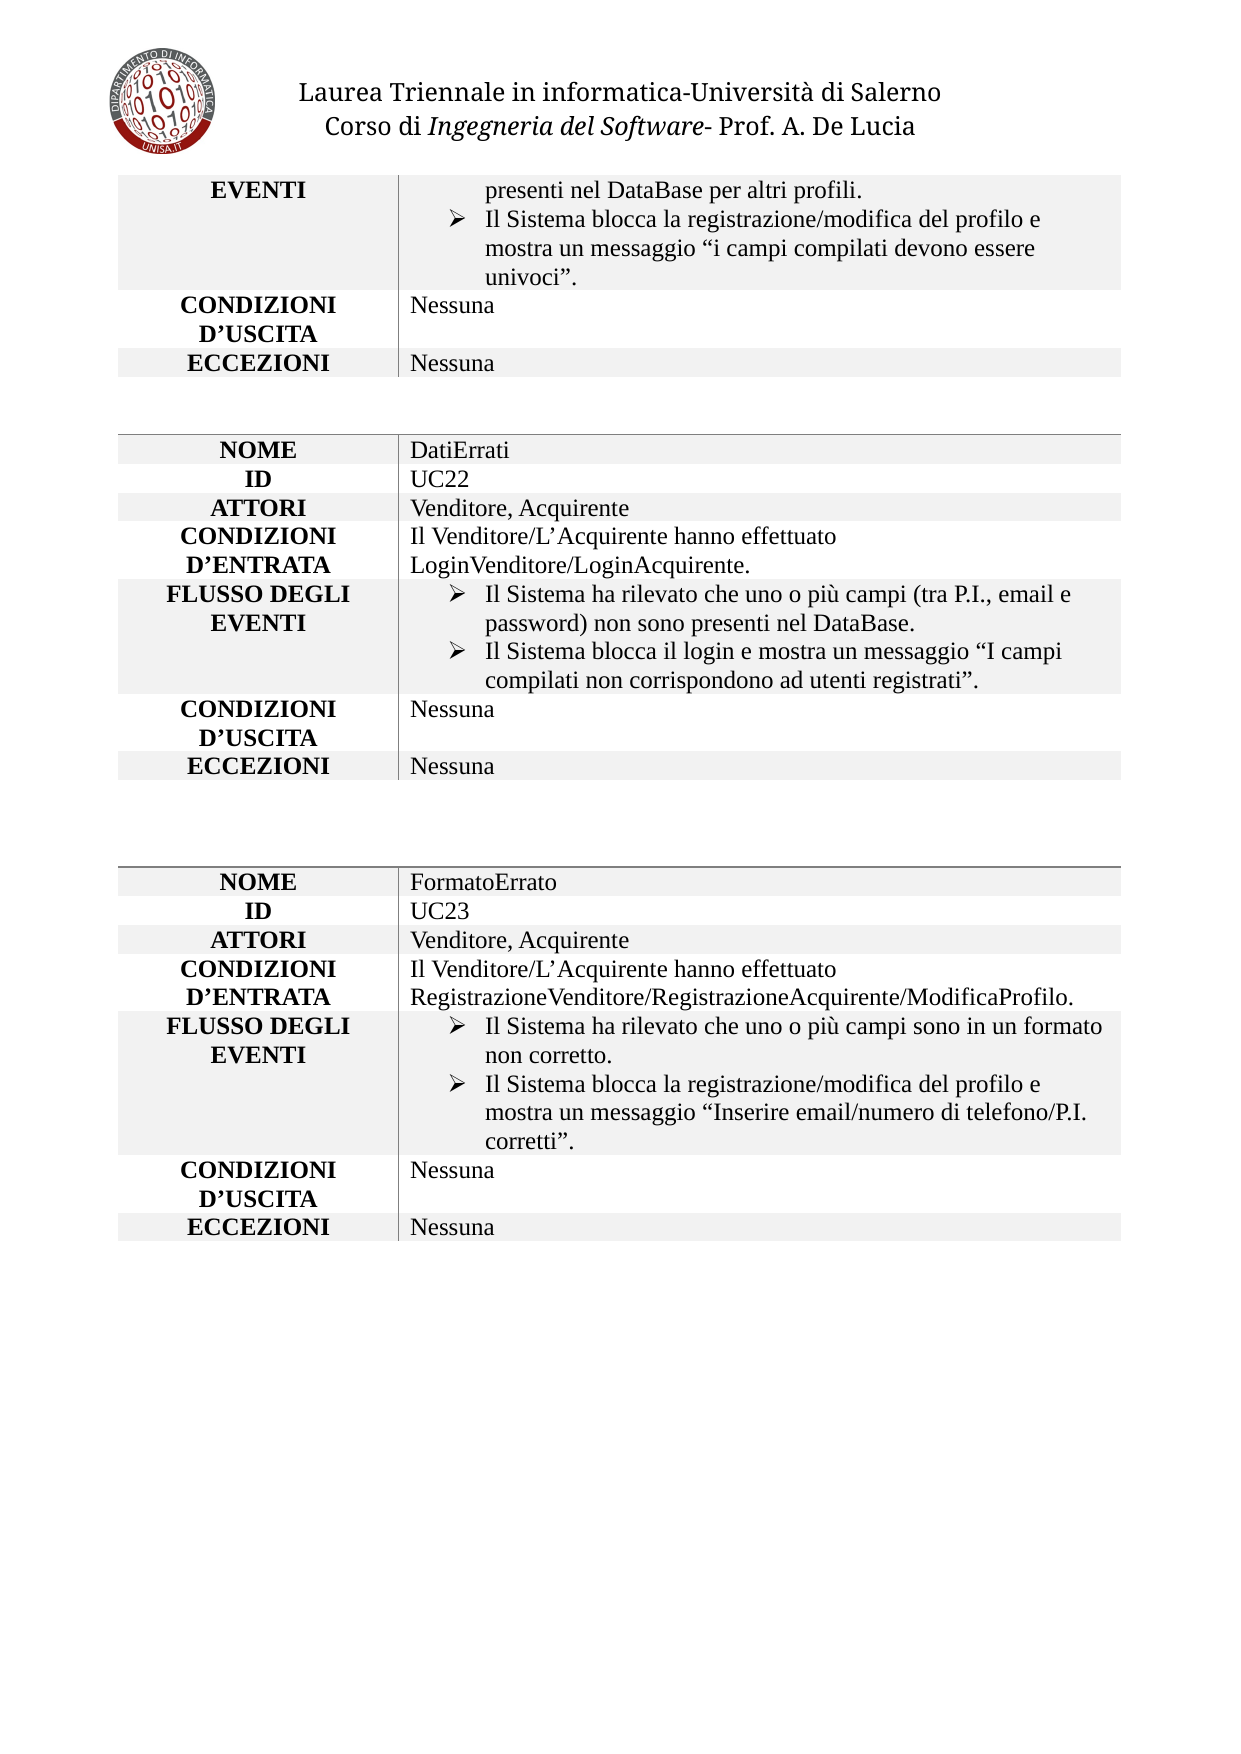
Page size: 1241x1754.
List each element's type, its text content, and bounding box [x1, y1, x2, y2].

table_cell eventi [118, 175, 398, 290]
table_cell ID [118, 896, 398, 925]
table_header NOME [118, 435, 398, 464]
table_cell Nessuna [399, 694, 1121, 751]
table_cell UC22 [399, 464, 1121, 493]
table_cell Nessuna [399, 290, 1121, 348]
table_cell Il Venditore/L’Acquirente hanno effettuato LoginVenditore/LoginAcquirente. [399, 521, 1121, 579]
table_cell UC23 [399, 896, 1121, 925]
table_cell condizioni d’uscita [118, 694, 398, 751]
picture [109, 48, 215, 154]
table_cell Venditore, Acquirente [399, 925, 1121, 954]
table_cell Nessuna [399, 1155, 1121, 1212]
table_cell presenti nel DataBase per altri profili. Il Sistema blocca la registrazione/modifica del profilo e mostra un messaggio “i campi compilati devono essere univoci”. [399, 175, 1121, 290]
table_cell Il Venditore/L’Acquirente hanno effettuato RegistrazioneVenditore/RegistrazioneAcquirente/ModificaProfilo. [399, 954, 1121, 1011]
table_cell condizioni d’uscita [118, 1155, 398, 1212]
table_cell ECCEzioni [118, 1213, 398, 1241]
table_cell Attori [118, 493, 398, 521]
table_cell Condizioni d’entrata [118, 954, 398, 1011]
table_cell condizioni d’uscita [118, 290, 398, 348]
table_header FormatoErrato [399, 868, 1121, 896]
table_cell Nessuna [399, 751, 1121, 780]
table_cell Venditore, Acquirente [399, 493, 1121, 521]
table_cell ECCEzioni [118, 751, 398, 780]
table_cell flusso degli eventi [118, 579, 398, 694]
table_cell ECCEzioni [118, 348, 398, 377]
table_header NOME [118, 868, 398, 896]
table_cell Il Sistema ha rilevato che uno o più campi (tra P.I., email e password) non sono presenti nel DataBase. Il Sistema blocca il login e mostra un messaggio “I campi compilati non corrispondono ad utenti registrati”. [399, 579, 1121, 694]
table_cell flusso degli eventi [118, 1011, 398, 1155]
table_cell Condizioni d’entrata [118, 521, 398, 579]
table_cell Attori [118, 925, 398, 954]
table_cell Nessuna [399, 348, 1121, 377]
table_cell Nessuna [399, 1213, 1121, 1241]
table_header DatiErrati [399, 435, 1121, 464]
table_cell Il Sistema ha rilevato che uno o più campi sono in un formato non corretto. Il Sistema blocca la registrazione/modifica del profilo e mostra un messaggio “Inserire email/numero di telefono/P.I. corretti”. [399, 1011, 1121, 1155]
table_cell ID [118, 464, 398, 493]
